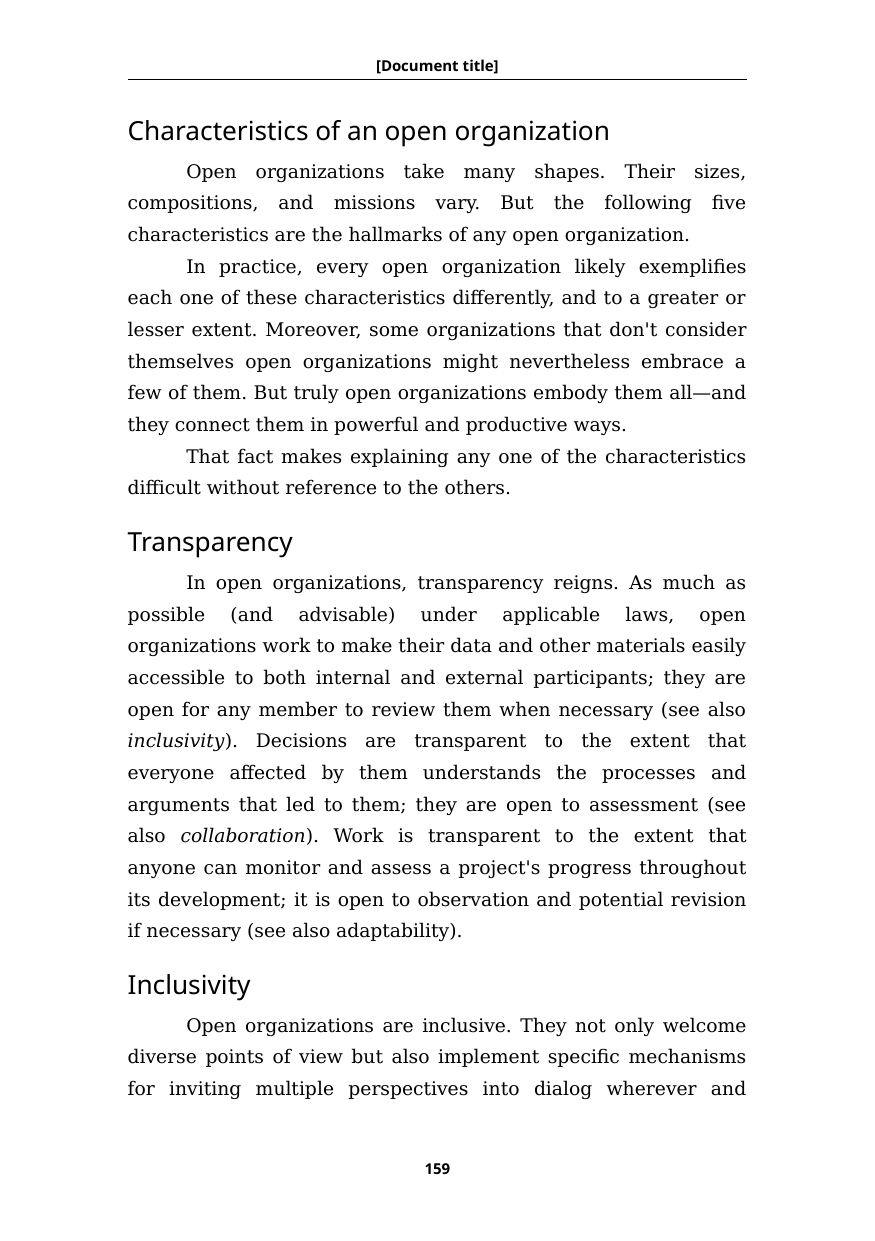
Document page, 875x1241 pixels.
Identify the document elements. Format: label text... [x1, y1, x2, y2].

text That fact makes explaining any one of the characteristics difficult without reference to the others. [127, 446, 747, 499]
subtitle Inclusivity [127, 966, 747, 1002]
subtitle Characteristics of an open organization [127, 112, 747, 148]
text In open organizations, transparency reigns. As much as possible (and advisable) under applicable laws, open organizations work to make their data and other materials easily accessible to both internal and external participants; they are open for any member to review them when necessary (see also inclusivity). Decisions are transparent to the extent that everyone affected by them understands the processes and arguments that led to them; they are open to assessment (see also collaboration). Work is transparent to the extent that anyone can monitor and assess a project's progress throughout its development; it is open to observation and potential revision if necessary (see also adaptability). [127, 572, 747, 942]
subtitle Transparency [127, 524, 747, 559]
text Open organizations take many shapes. Their sizes, compositions, and missions vary. But the following five characteristics are the hallmarks of any open organization. [127, 161, 747, 246]
text In practice, every open organization likely exemplifies each one of these characteristics differently, and to a greater or lesser extent. Moreover, some organizations that don't consider themselves open organizations might nevertheless embrace a few of them. But truly open organizations embody them all—and they connect them in powerful and productive ways. [127, 256, 747, 436]
text Open organizations are inclusive. They not only welcome diverse points of view but also implement specific mechanisms for inviting multiple perspectives into dialog wherever and [127, 1015, 747, 1100]
